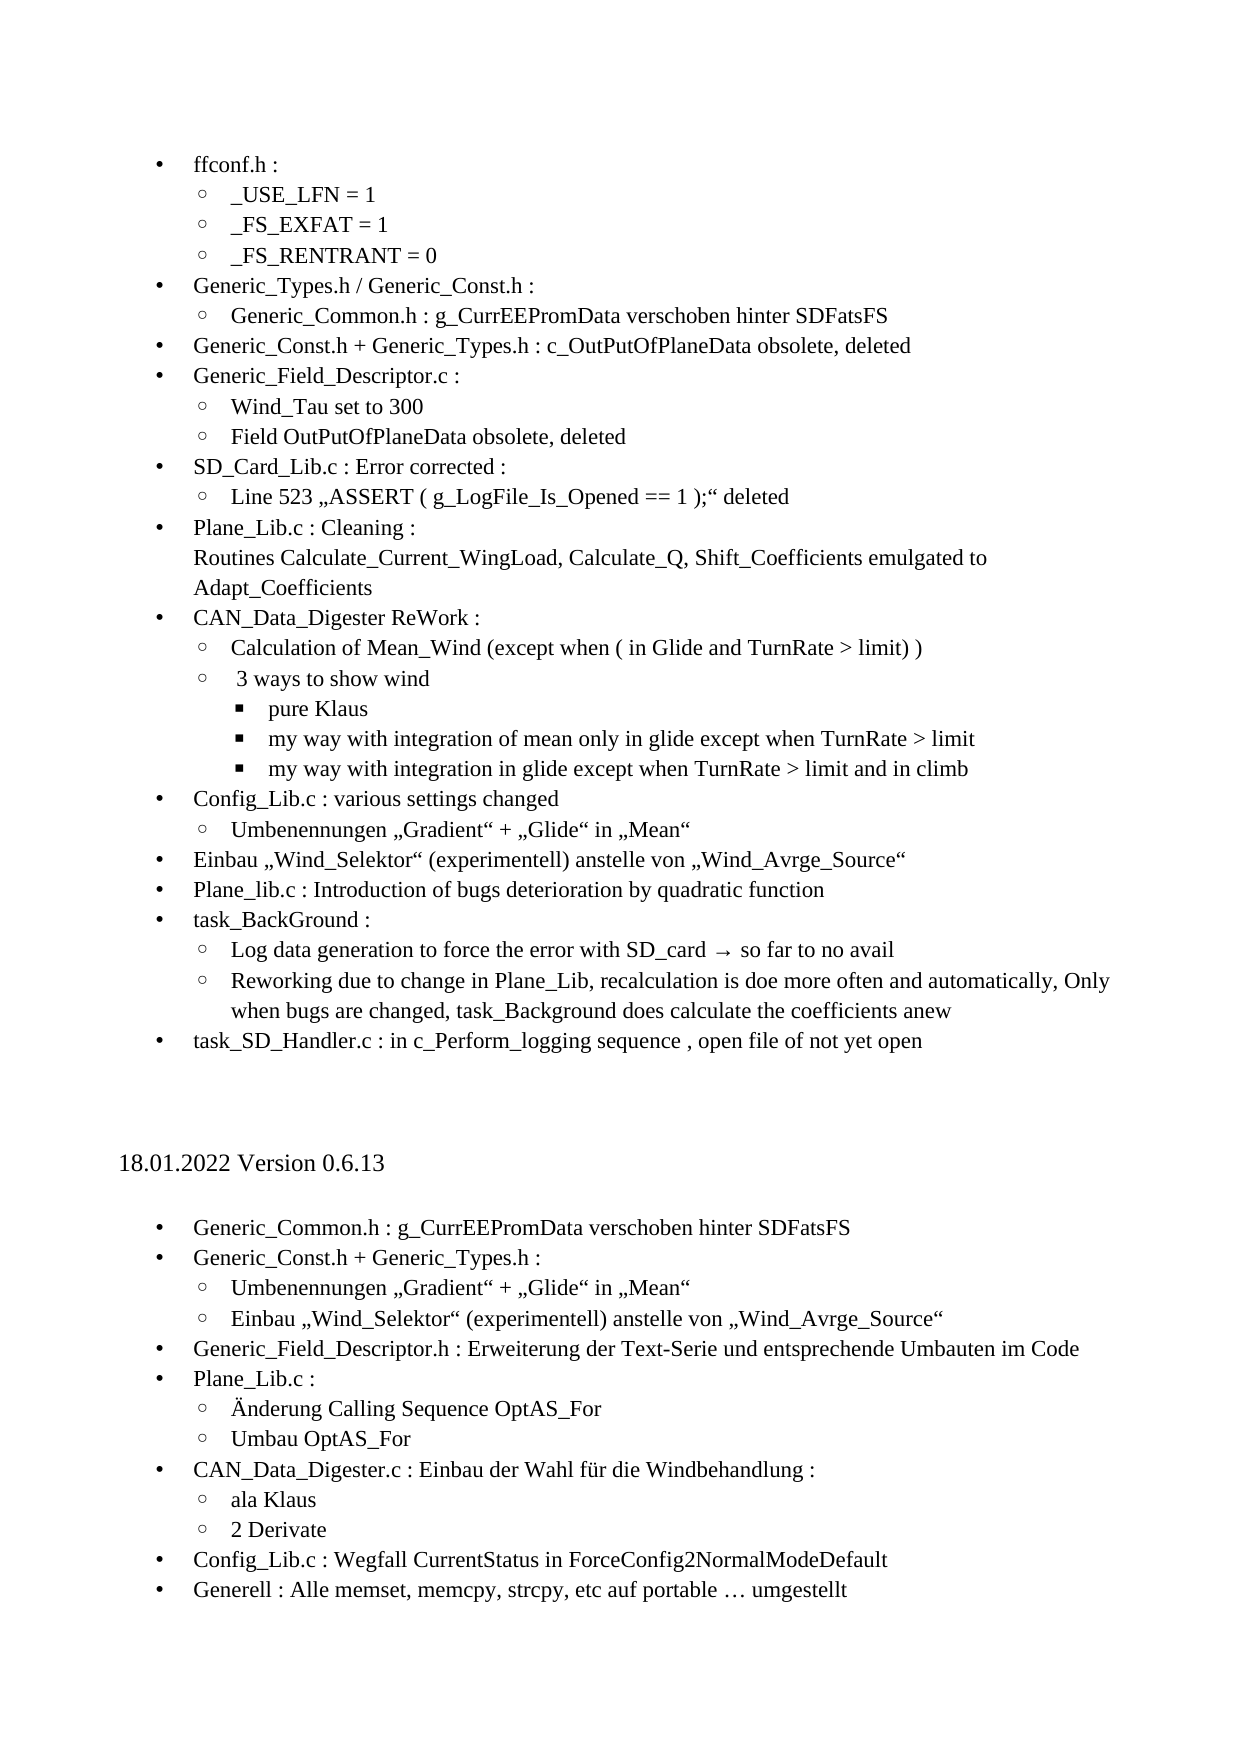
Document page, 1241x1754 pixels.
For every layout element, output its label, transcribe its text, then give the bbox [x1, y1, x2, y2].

list Field OutPutOfPlaneData obsolete, deleted [193, 423, 1122, 449]
list CAN_Data_Digester.c : Einbau der Wahl für die Windbehandlung : [156, 1456, 1122, 1482]
list Umbau OptAS_For [193, 1426, 1122, 1452]
list Generic_Common.h : g_CurrEEPromData verschoben hinter SDFatsFS [193, 302, 1122, 328]
list Calculation of Mean_Wind (except when ( in Glide and TurnRate > limit) ) [193, 634, 1122, 661]
list task_BackGround : [156, 906, 1122, 933]
list Plane_Lib.c : [156, 1365, 1122, 1391]
list Log data generation to force the error with SD_card → so far to no avail [193, 937, 1122, 963]
list task_SD_Handler.c : in c_Perform_logging sequence , open file of not yet open [156, 1027, 1122, 1053]
list Generic_Field_Descriptor.h : Erweiterung der Text-Serie und entsprechende Umbauten im Code [156, 1335, 1122, 1361]
list Config_Lib.c : Wegfall CurrentStatus in ForceConfig2NormalModeDefault [156, 1546, 1122, 1573]
text 18.01.2022 Version 0.6.13 [118, 1148, 1122, 1177]
list Generic_Field_Descriptor.c : [156, 363, 1122, 389]
list Einbau „Wind_Selektor“ (experimentell) anstelle von „Wind_Avrge_Source“ [156, 846, 1122, 872]
list 3 ways to show wind [193, 665, 1122, 691]
list Umbenennungen „Gradient“ + „Glide“ in „Mean“ [193, 816, 1122, 842]
list _USE_LFN = 1 [193, 181, 1122, 208]
list Einbau „Wind_Selektor“ (experimentell) anstelle von „Wind_Avrge_Source“ [193, 1305, 1122, 1331]
list Config_Lib.c : various settings changed [156, 786, 1122, 812]
list my way with integration of mean only in glide except when TurnRate > limit [231, 725, 1122, 751]
list Umbenennungen „Gradient“ + „Glide“ in „Mean“ [193, 1274, 1122, 1301]
list Line 523 „ASSERT ( g_LogFile_Is_Opened == 1 );“ deleted [193, 483, 1122, 510]
list Reworking due to change in Plane_Lib, recalculation is doe more often and automatically, Only when bugs are changed, task_Background does calculate the coefficients anew [193, 967, 1122, 1023]
list ala Klaus [193, 1486, 1122, 1512]
list CAN_Data_Digester ReWork : [156, 604, 1122, 631]
list SD_Card_Lib.c : Error corrected : [156, 453, 1122, 479]
list ffconf.h : [156, 151, 1122, 177]
list Wind_Tau set to 300 [193, 393, 1122, 419]
list pure Klaus [231, 695, 1122, 721]
list Generell : Alle memset, memcpy, strcpy, etc auf portable … umgestellt [156, 1577, 1122, 1603]
list Plane_lib.c : Introduction of bugs deterioration by quadratic function [156, 876, 1122, 902]
list 2 Derivate [193, 1516, 1122, 1542]
list my way with integration in glide except when TurnRate > limit and in climb [231, 755, 1122, 782]
list _FS_RENTRANT = 0 [193, 242, 1122, 268]
list Plane_Lib.c : Cleaning : Routines Calculate_Current_WingLoad, Calculate_Q, Shift_Coefficients emulgated to Adapt_Coefficients [156, 514, 1122, 600]
list Generic_Const.h + Generic_Types.h : [156, 1244, 1122, 1271]
list _FS_EXFAT = 1 [193, 212, 1122, 238]
list Generic_Types.h / Generic_Const.h : [156, 272, 1122, 298]
list Änderung Calling Sequence OptAS_For [193, 1395, 1122, 1422]
list Generic_Common.h : g_CurrEEPromData verschoben hinter SDFatsFS [156, 1214, 1122, 1240]
list Generic_Const.h + Generic_Types.h : c_OutPutOfPlaneData obsolete, deleted [156, 332, 1122, 359]
